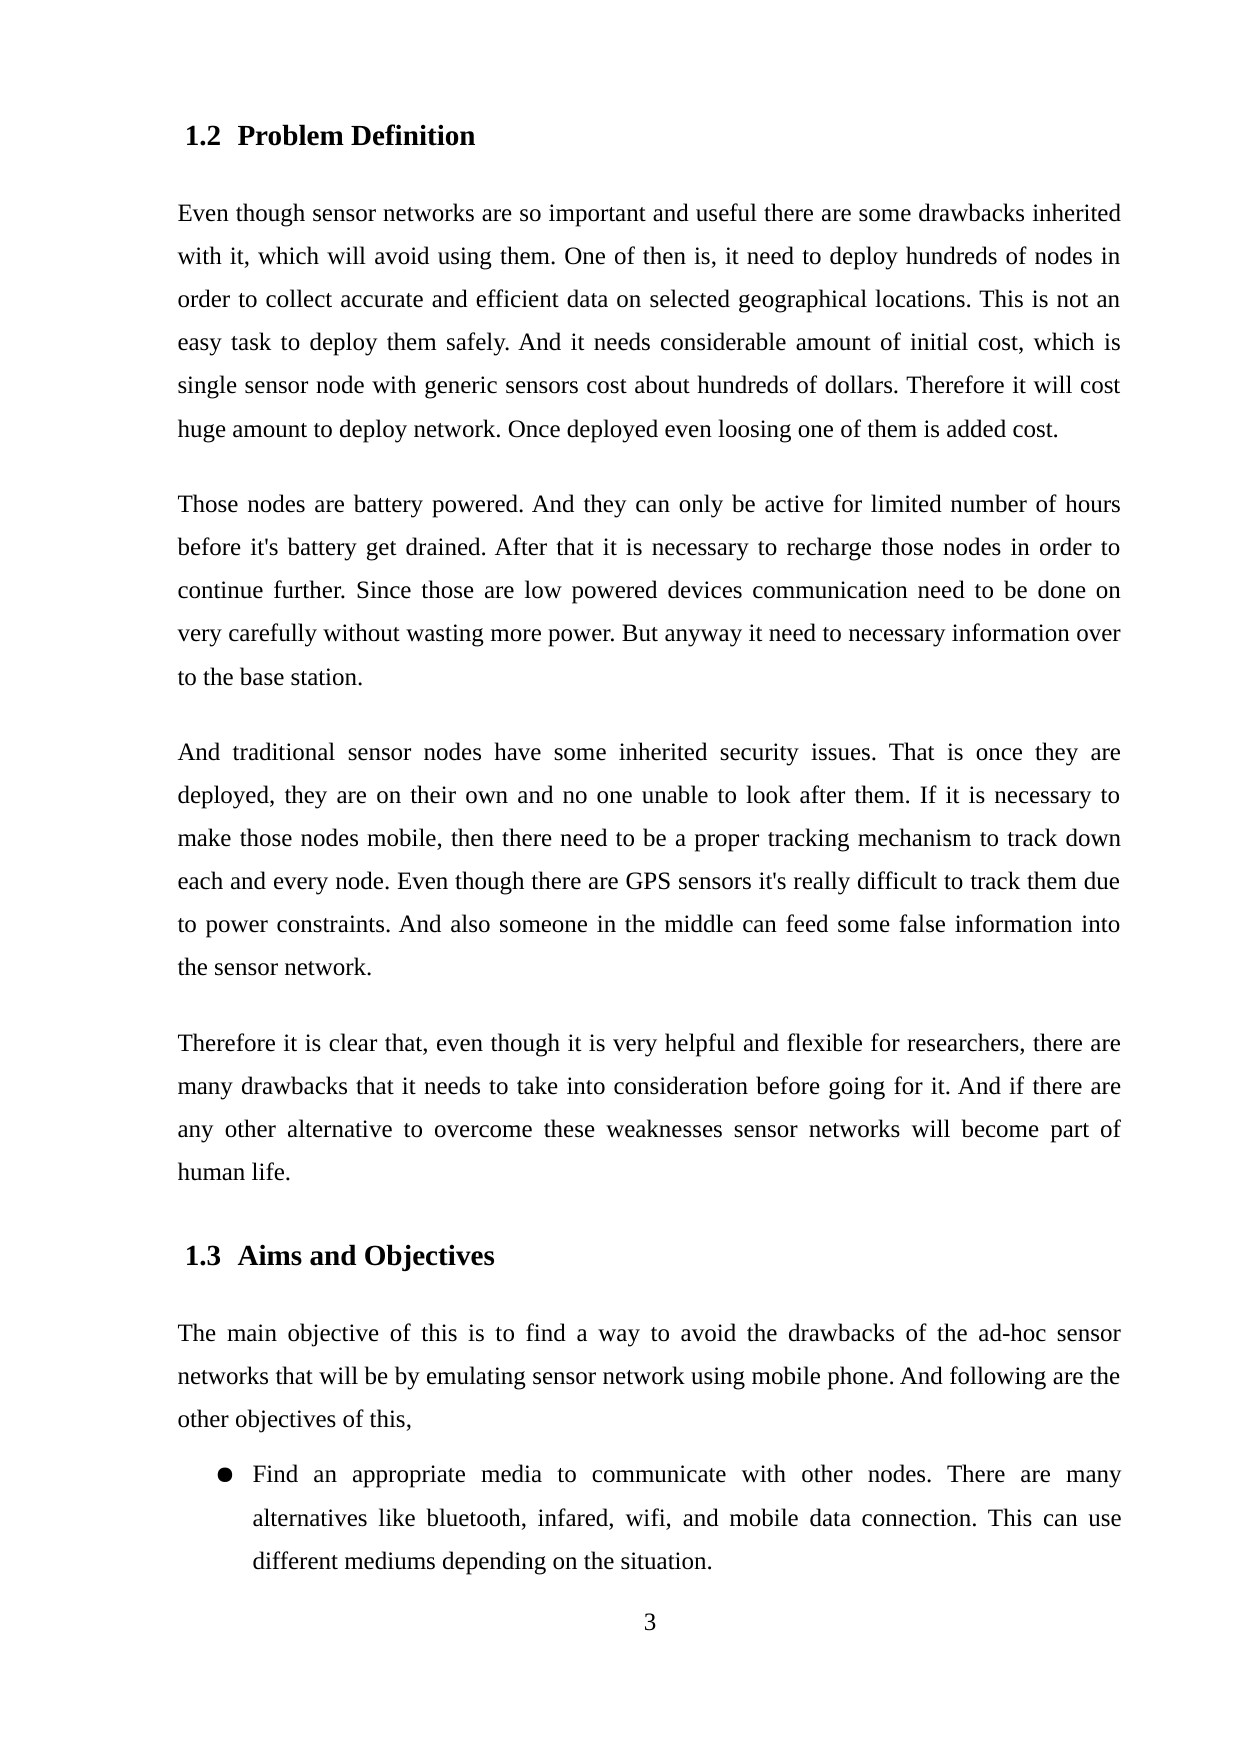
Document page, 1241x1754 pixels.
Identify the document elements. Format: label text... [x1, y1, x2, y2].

text The main objective of this is to find a way to avoid the drawbacks of the ad-hoc sensor networks that will be by emulating sensor network using mobile phone. And following are the other objectives of this, [177, 1318, 1122, 1433]
text And traditional sensor nodes have some inherited security issues. That is once they are deployed, they are on their own and no one unable to look after them. If it is necessary to make those nodes mobile, then there need to be a proper tracking mechanism to track down each and every node. Even though there are GPS sensors it's really difficult to track them due to power constraints. And also someone in the middle can feed some false information into the sensor network. [177, 737, 1122, 981]
text Even though sensor networks are so important and useful there are some drawbacks inherited with it, which will avoid using them. One of then is, it need to deploy hundreds of nodes in order to collect accurate and efficient data on selected geographical locations. This is not an easy task to deploy them safely. And it needs considerable amount of initial cost, which is single sensor node with generic sensors cost about hundreds of dollars. Therefore it will cost huge amount to deploy network. Once deployed even loosing one of them is added cost. [177, 198, 1122, 442]
subtitle Aims and Objectives [177, 1238, 1122, 1271]
text Those nodes are battery powered. And they can only be active for limited number of hours before it's battery get drained. After that it is necessary to recharge those nodes in order to continue further. Since those are low powered devices communication need to be done on very carefully without wasting more power. But anyway it need to necessary information over to the base station. [177, 489, 1122, 690]
text Therefore it is clear that, even though it is very helpful and flexible for researchers, there are many drawbacks that it needs to take into consideration before going for it. And if there are any other alternative to overcome these weaknesses sensor networks will become part of human life. [177, 1028, 1122, 1186]
subtitle Problem Definition [177, 118, 1122, 152]
list Find an appropriate media to communicate with other nodes. There are many alternatives like bluetooth, infared, wifi, and mobile data connection. This can use different mediums depending on the situation. [215, 1459, 1122, 1574]
